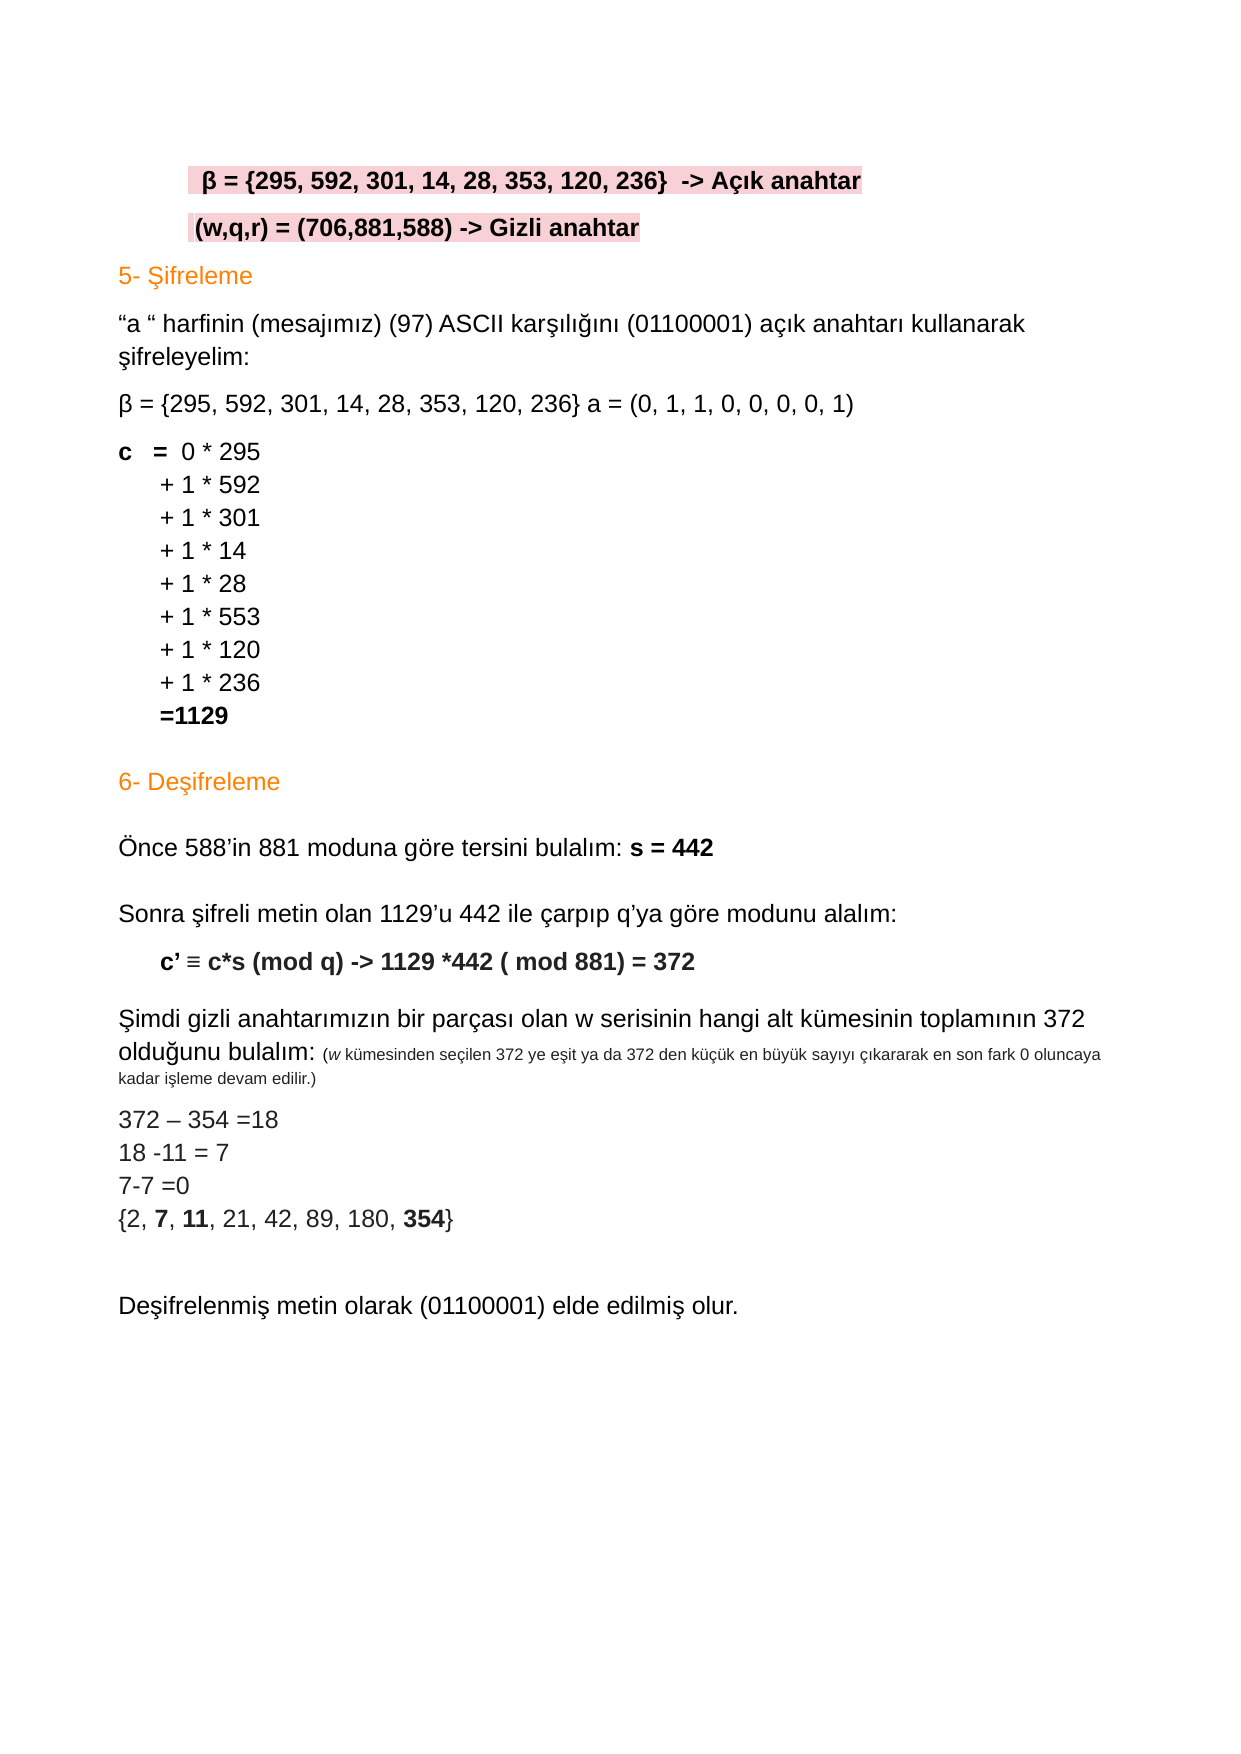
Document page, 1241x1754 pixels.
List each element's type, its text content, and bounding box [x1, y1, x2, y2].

text c’ ≡ c*s (mod q) -> 1129 *442 ( mod 881) = 372 [118, 947, 1122, 975]
text 6- Deşifreleme [118, 767, 1122, 796]
text 18 -11 = 7 [118, 1138, 1122, 1167]
text + 1 * 14 [159, 536, 1122, 564]
text c = 0 * 295 [118, 437, 1122, 466]
text (w,q,r) = (706,881,588) -> Gizli anahtar [118, 213, 1122, 242]
text 5- Şifreleme [118, 261, 1122, 290]
list Deşifrelenmiş metin olarak (01100001) elde edilmiş olur. [118, 1263, 1122, 1320]
text Şimdi gizli anahtarımızın bir parçası olan w serisinin hangi alt kümesinin toplamının 372 olduğunu bulalım: (w kümesinden seçilen 372 ye eşit ya da 372 den küçük en büyük sayıyı çıkararak en son fark 0 oluncaya kadar işleme devam edilir.) [118, 1004, 1122, 1088]
text 372 – 354 =18 [118, 1105, 1122, 1134]
text β = {295, 592, 301, 14, 28, 353, 120, 236} -> Açık anahtar [118, 166, 1122, 194]
text “a “ harfinin (mesajımız) (97) ASCII karşılığını (01100001) açık anahtarı kullanarak şifreleyelim: [118, 308, 1122, 370]
text + 1 * 592 [118, 470, 1122, 498]
text + 1 * 28 [159, 569, 1122, 598]
text β = {295, 592, 301, 14, 28, 353, 120, 236} a = (0, 1, 1, 0, 0, 0, 0, 1) [118, 389, 1122, 418]
text Sonra şifreli metin olan 1129’u 442 ile çarpıp q’ya göre modunu alalım: [118, 899, 1122, 928]
text 7-7 =0 [118, 1171, 1122, 1200]
text + 1 * 120 [159, 635, 1122, 664]
list {2, 7, 11, 21, 42, 89, 180, 354} [118, 1204, 1122, 1233]
text Önce 588’in 881 moduna göre tersini bulalım: s = 442 [118, 833, 1122, 862]
text + 1 * 301 [159, 503, 1122, 532]
text + 1 * 553 [159, 602, 1122, 631]
text + 1 * 236 =1129 [159, 668, 1122, 730]
